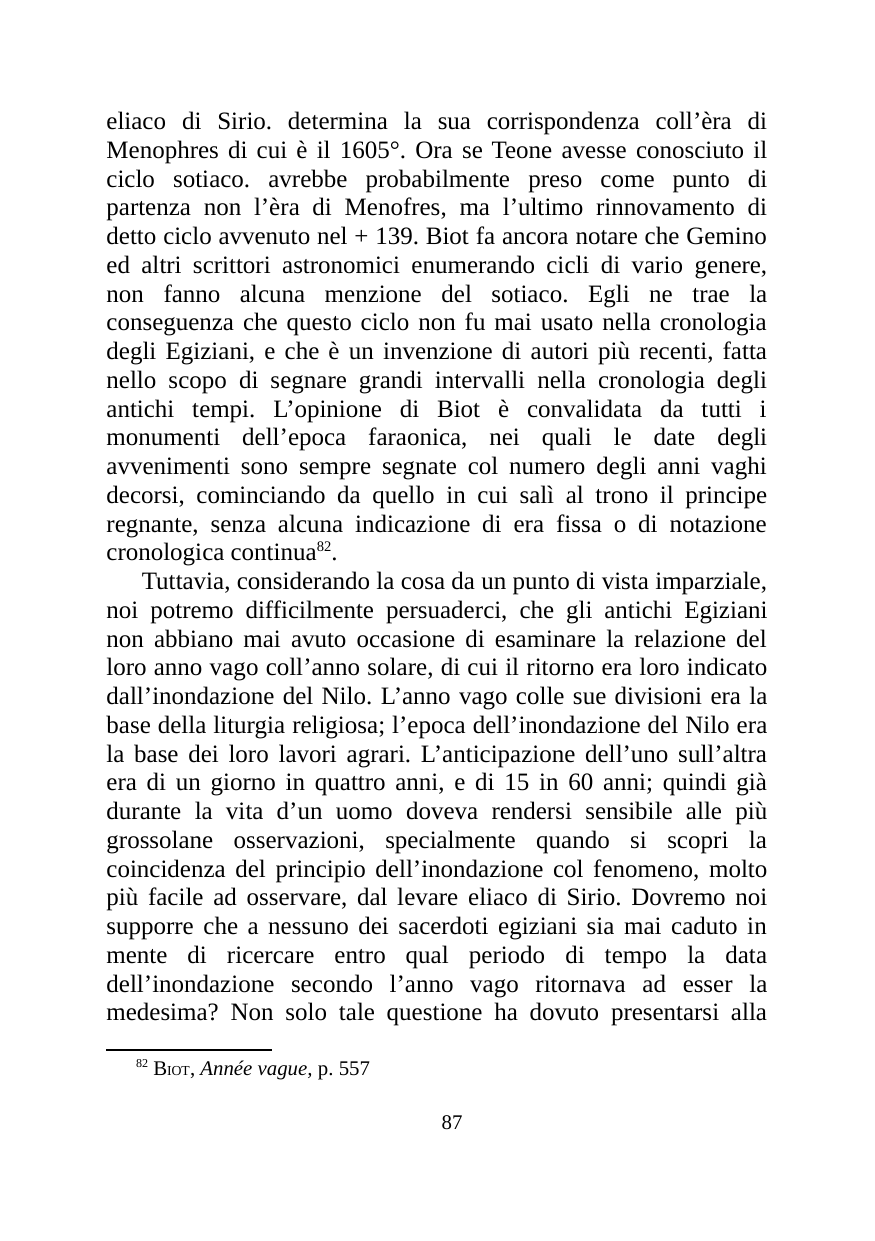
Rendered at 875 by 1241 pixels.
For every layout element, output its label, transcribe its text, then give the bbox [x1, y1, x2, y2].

text Biot, Année vague, p. 557 [106, 1056, 768, 1080]
text Tuttavia, considerando la cosa da un punto di vista imparziale, noi potremo difficilmente persuaderci, che gli antichi Egiziani non abbiano mai avuto occasione di esaminare la relazione del loro anno vago coll’anno solare, di cui il ritorno era loro indicato dall’inondazione del Nilo. L’anno vago colle sue divisioni era la base della liturgia religiosa; l’epoca dell’inondazione del Nilo era la base dei loro lavori agrari. L’anticipazione dell’uno sull’altra era di un giorno in quattro anni, e di 15 in 60 anni; quindi già durante la vita d’un uomo doveva rendersi sensibile alle più grossolane osservazioni, specialmente quando si scopri la coincidenza del principio dell’inondazione col fenomeno, molto più facile ad osservare, dal levare eliaco di Sirio. Dovremo noi supporre che a nessuno dei sacerdoti egiziani sia mai caduto in mente di ricercare entro qual periodo di tempo la data dell’inondazione secondo l’anno vago ritornava ad esser la medesima? Non solo tale questione ha dovuto presentarsi alla [106, 566, 768, 1026]
text eliaco di Sirio. determina la sua corrispondenza coll’èra di Menophres di cui è il 1605°. Ora se Teone avesse conosciuto il ciclo sotiaco. avrebbe probabilmente preso come punto di partenza non l’èra di Menofres, ma l’ultimo rinnovamento di detto ciclo avvenuto nel + 139. Biot fa ancora notare che Gemino ed altri scrittori astronomici enumerando cicli di vario genere, non fanno alcuna menzione del sotiaco. Egli ne trae la conseguenza che questo ciclo non fu mai usato nella cronologia degli Egiziani, e che è un invenzione di autori più recenti, fatta nello scopo di segnare grandi intervalli nella cronologia degli antichi tempi. L’opinione di Biot è convalidata da tutti i monumenti dell’epoca faraonica, nei quali le date degli avvenimenti sono sempre segnate col numero degli anni vaghi decorsi, cominciando da quello in cui salì al trono il principe regnante, senza alcuna indicazione di era fissa o di notazione cronologica continua. [106, 106, 768, 566]
